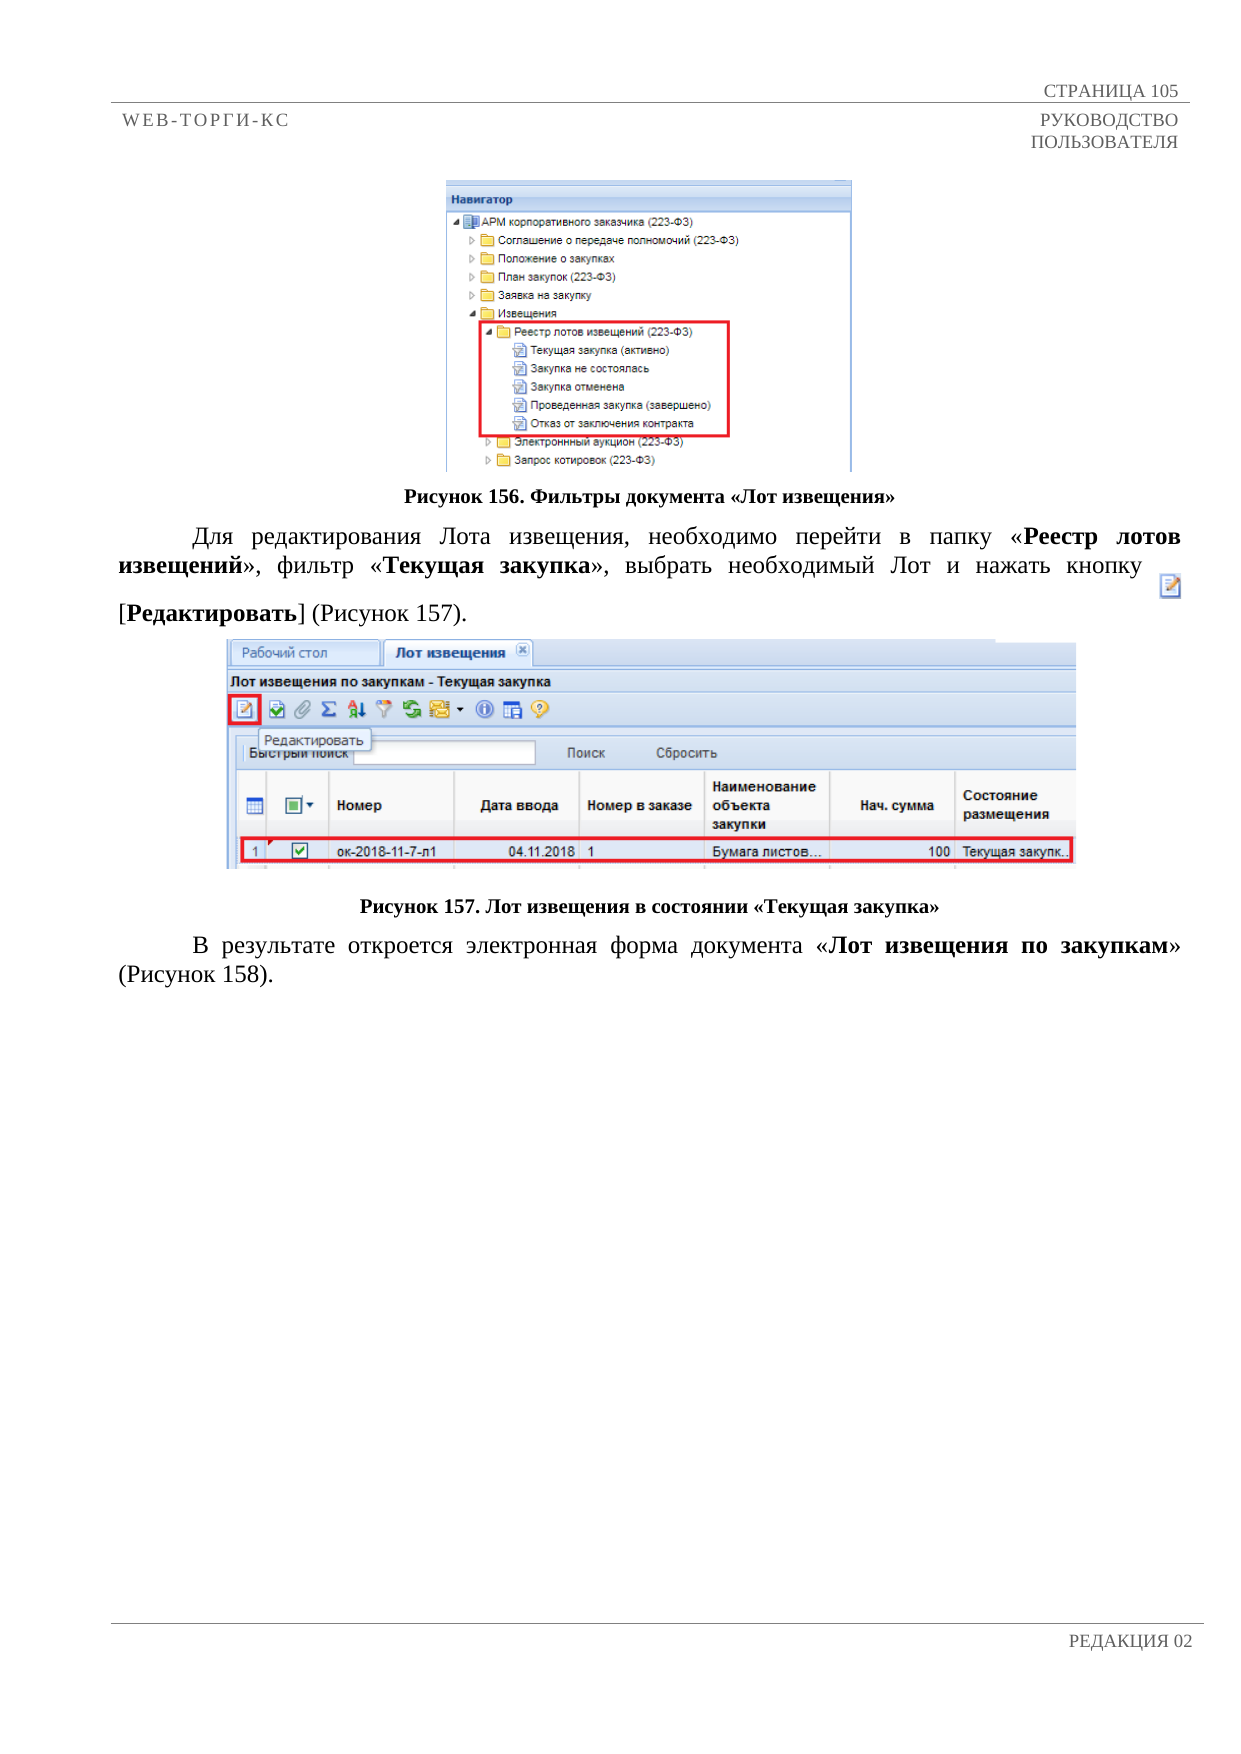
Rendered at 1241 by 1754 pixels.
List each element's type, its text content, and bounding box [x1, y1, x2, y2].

text Рисунок 156. Фильтры документа «Лот извещения» [118, 484, 1181, 508]
text Рисунок 157. Лот извещения в состоянии «Текущая закупка» [118, 894, 1181, 918]
text В результате откроется электронная форма документа «Лот извещения по закупкам» (Рисунок 158). [118, 931, 1181, 988]
text Для редактирования Лота извещения, необходимо перейти в папку «Реестр лотов извещений», фильтр «Текущая закупка», выбрать необходимый Лот и нажать кнопку [Редактировать] (Рисунок 157). [118, 521, 1181, 627]
